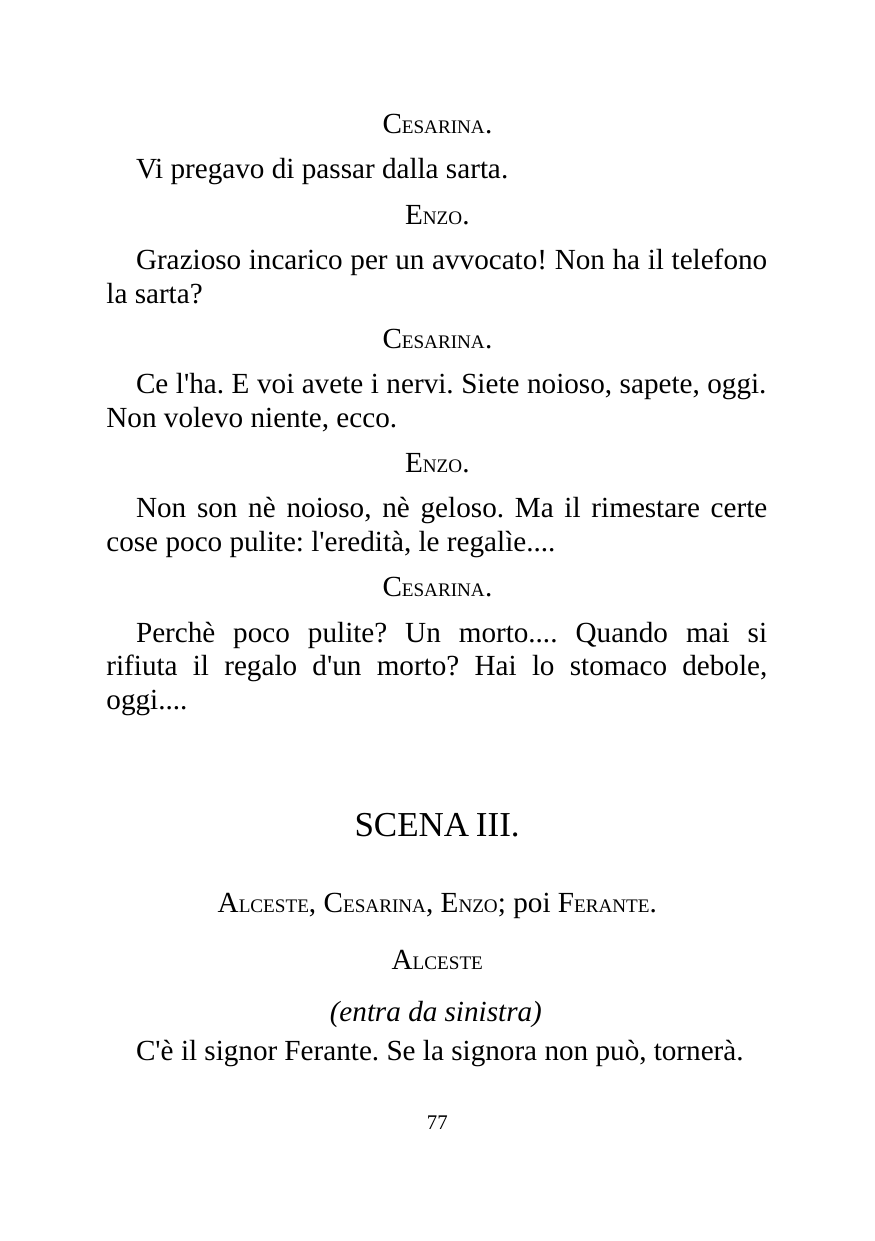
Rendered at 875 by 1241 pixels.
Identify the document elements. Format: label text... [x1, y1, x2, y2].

text Non son nè noioso, nè geloso. Ma il rimestare certe cose poco pulite: l'eredità, le regalìe.... [106, 491, 768, 558]
text (entra da sinistra) [106, 994, 768, 1027]
text Grazioso incarico per un avvocato! Non ha il telefono la sarta? [106, 242, 768, 309]
text Cesarina. [106, 106, 768, 140]
text C'è il signor Ferante. Se la signora non può, tornerà. [106, 1033, 768, 1067]
text Alceste [106, 942, 768, 976]
text Vi pregavo di passar dalla sarta. [106, 152, 768, 185]
text Enzo. [106, 197, 768, 230]
text Ce l'ha. E voi avete i nervi. Siete noioso, sapete, oggi. Non volevo niente, ecco. [106, 366, 768, 433]
text Alceste, Cesarina, Enzo; poi Ferante. [106, 885, 768, 919]
text Cesarina. [106, 569, 768, 603]
subtitle SCENA III. [106, 804, 768, 844]
text Perchè poco pulite? Un morto.... Quando mai si rifiuta il regalo d'un morto? Hai lo stomaco debole, oggi.... [106, 615, 768, 715]
text Cesarina. [106, 321, 768, 354]
text Enzo. [106, 445, 768, 479]
